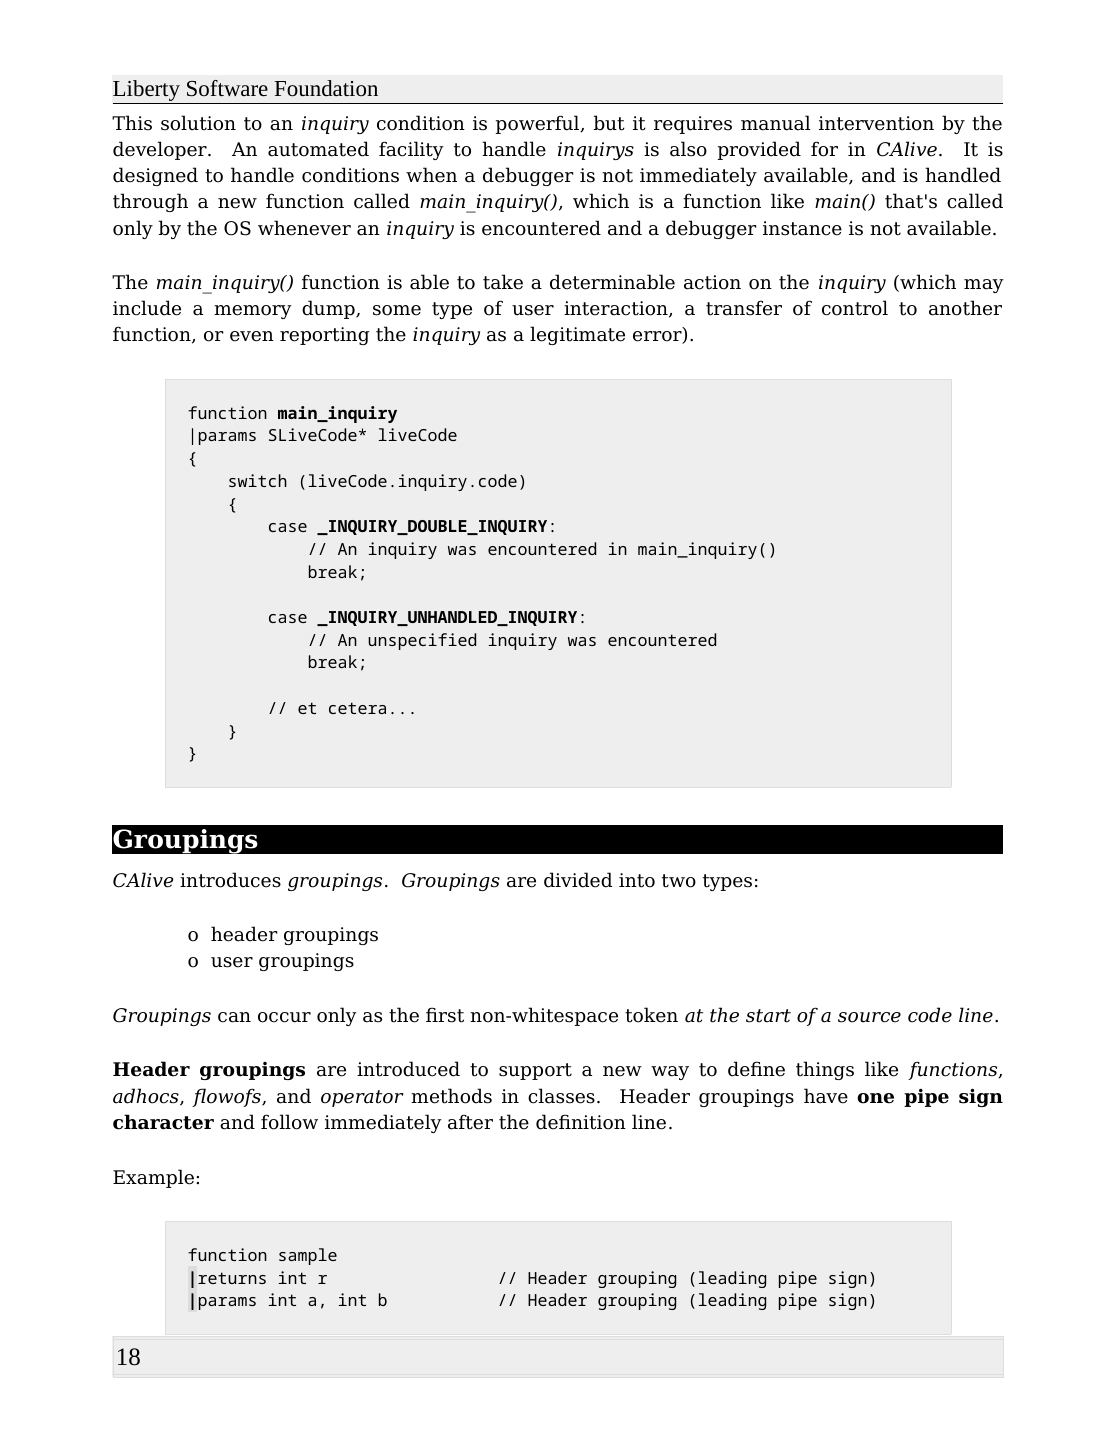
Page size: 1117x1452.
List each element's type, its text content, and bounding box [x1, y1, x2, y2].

text function main_inquiry |params SLiveCode* liveCode { switch (liveCode.inquiry.code) { case _INQUIRY_DOUBLE_INQUIRY: // An inquiry was encountered in main_inquiry() break; case _INQUIRY_UNHANDLED_INQUIRY: // An unspecified inquiry was encountered break; // et cetera... } } [166, 380, 951, 787]
text This solution to an inquiry condition is powerful, but it requires manual intervention by the developer. An automated facility to handle inquirys is also provided for in CAlive. It is designed to handle conditions when a debugger is not immediately available, and is handled through a new function called main_inquiry(), which is a function like main() that's called only by the OS whenever an inquiry is encountered and a debugger instance is not available. [112, 112, 1003, 239]
text Header groupings are introduced to support a new way to define things like functions, adhocs, flowofs, and operator methods in classes. Header groupings have one pipe sign character and follow immediately after the definition line. [112, 1059, 1003, 1134]
subtitle Groupings [112, 825, 1003, 854]
text The main_inquiry() function is able to take a determinable action on the inquiry (which may include a memory dump, some type of user interaction, a transfer of control to another function, or even reporting the inquiry as a legitimate error). [112, 272, 1003, 346]
text Groupings can occur only as the first non-whitespace token at the start of a source code line. [112, 1005, 1003, 1027]
text o header groupings o user groupings [112, 924, 1003, 972]
text CAlive introduces groupings. Groupings are divided into two types: [112, 870, 1003, 892]
text Example: [112, 1167, 1003, 1188]
text function sample |returns int r // Header grouping (leading pipe sign) |params int a, int b // Header grouping (leading pipe sign) [166, 1222, 951, 1334]
